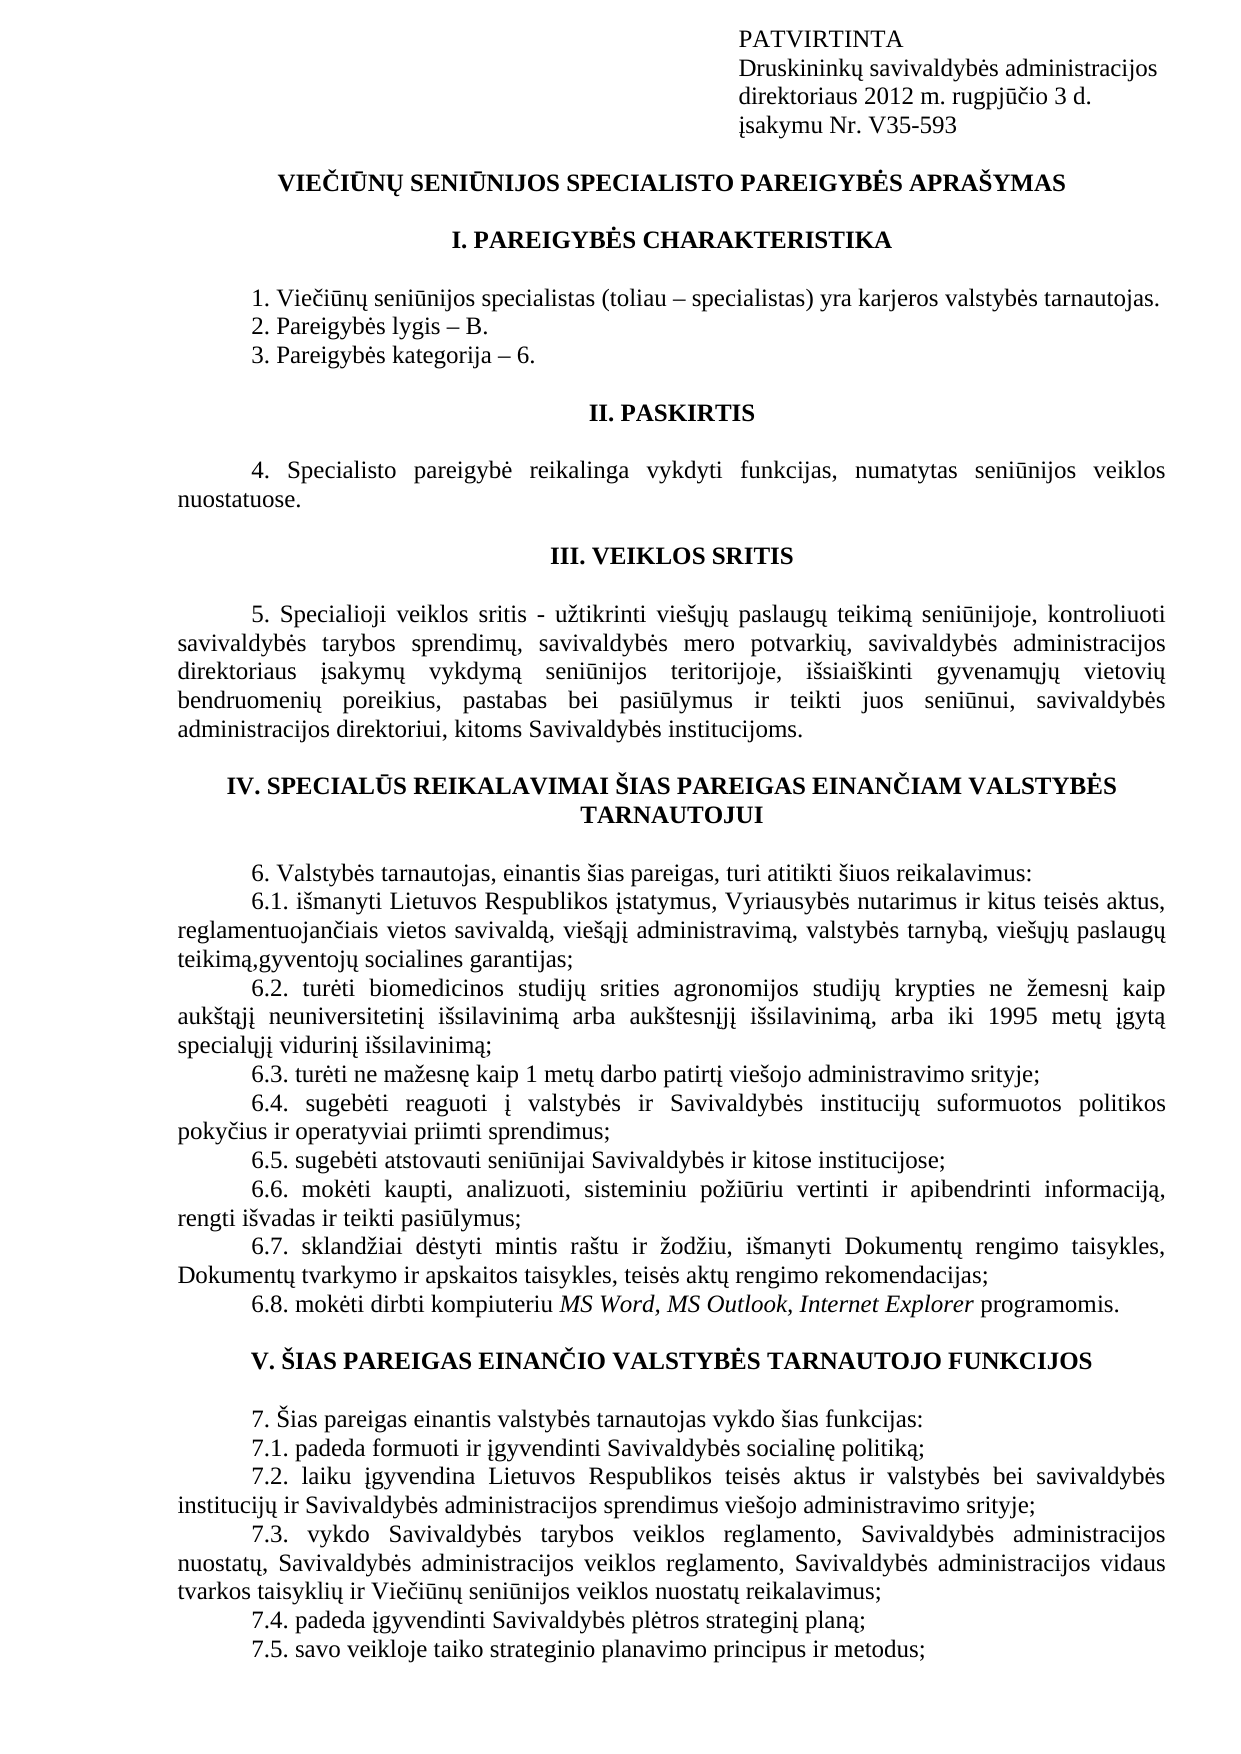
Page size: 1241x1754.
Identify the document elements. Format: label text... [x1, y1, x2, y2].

text 6.1. išmanyti Lietuvos Respublikos įstatymus, Vyriausybės nutarimus ir kitus teisės aktus, reglamentuojančiais vietos savivaldą, viešąjį administravimą, valstybės tarnybą, viešųjų paslaugų teikimą,gyventojų socialines garantijas; [177, 886, 1167, 973]
text 7. Šias pareigas einantis valstybės tarnautojas vykdo šias funkcijas: [177, 1404, 1167, 1433]
text 7.2. laiku įgyvendina Lietuvos Respublikos teisės aktus ir valstybės bei savivaldybės institucijų ir Savivaldybės administracijos sprendimus viešojo administravimo srityje; [177, 1461, 1167, 1519]
text 6.7. sklandžiai dėstyti mintis raštu ir žodžiu, išmanyti Dokumentų rengimo taisykles, Dokumentų tvarkymo ir apskaitos taisykles, teisės aktų rengimo rekomendacijas; [177, 1231, 1167, 1289]
text 7.4. padeda įgyvendinti Savivaldybės plėtros strateginį planą; [177, 1605, 1167, 1634]
text 3. Pareigybės kategorija – 6. [177, 340, 1167, 369]
text 7.5. savo veikloje taiko strateginio planavimo principus ir metodus; [177, 1634, 1167, 1663]
text V. ŠIAS PAREIGAS EINANČIO VALSTYBĖS TARNAUTOJO FUNKCIJOS [177, 1346, 1167, 1375]
text direktoriaus 2012 m. rugpjūčio 3 d. [177, 81, 1167, 110]
text 7.1. padeda formuoti ir įgyvendinti Savivaldybės socialinę politiką; [177, 1433, 1167, 1461]
text 6.2. turėti biomedicinos studijų srities agronomijos studijų krypties ne žemesnį kaip aukštąjį neuniversitetinį išsilavinimą arba aukštesnįjį išsilavinimą, arba iki 1995 metų įgytą specialųjį vidurinį išsilavinimą; [177, 973, 1167, 1059]
text PATVIRTINTA [177, 24, 1167, 53]
text įsakymu Nr. V35-593 [177, 110, 1167, 139]
text IV. SPECIALŪS REIKALAVIMAI ŠIAS PAREIGAS EINANČIAM VALSTYBĖS TARNAUTOJUI [177, 771, 1167, 829]
text 6.5. sugebėti atstovauti seniūnijai Savivaldybės ir kitose institucijose; [177, 1145, 1167, 1174]
text 7.3. vykdo Savivaldybės tarybos veiklos reglamento, Savivaldybės administracijos nuostatų, Savivaldybės administracijos veiklos reglamento, Savivaldybės administracijos vidaus tvarkos taisyklių ir Viečiūnų seniūnijos veiklos nuostatų reikalavimus; [177, 1519, 1167, 1605]
text 6.8. mokėti dirbti kompiuteriu MS Word, MS Outlook, Internet Explorer programomis. [177, 1289, 1167, 1318]
text II. PASKIRTIS [177, 398, 1167, 426]
text I. PAREIGYBĖS CHARAKTERISTIKA [177, 225, 1167, 254]
text 1. Viečiūnų seniūnijos specialistas (toliau – specialistas) yra karjeros valstybės tarnautojas. [177, 283, 1167, 311]
text III. VEIKLOS SRITIS [177, 541, 1167, 570]
text VIEČIŪNŲ SENIŪNIJOS SPECIALISTO PAREIGYBĖS APRAŠYMAS [177, 168, 1167, 196]
text 5. Specialioji veiklos sritis - užtikrinti viešųjų paslaugų teikimą seniūnijoje, kontroliuoti savivaldybės tarybos sprendimų, savivaldybės mero potvarkių, savivaldybės administracijos direktoriaus įsakymų vykdymą seniūnijos teritorijoje, išsiaiškinti gyvenamųjų vietovių bendruomenių poreikius, pastabas bei pasiūlymus ir teikti juos seniūnui, savivaldybės administracijos direktoriui, kitoms Savivaldybės institucijoms. [177, 599, 1167, 743]
text Druskininkų savivaldybės administracijos [177, 53, 1167, 81]
text 6.3. turėti ne mažesnę kaip 1 metų darbo patirtį viešojo administravimo srityje; [177, 1059, 1167, 1088]
text 2. Pareigybės lygis – B. [177, 311, 1167, 340]
text 6.6. mokėti kaupti, analizuoti, sisteminiu požiūriu vertinti ir apibendrinti informaciją, rengti išvadas ir teikti pasiūlymus; [177, 1174, 1167, 1231]
text 6. Valstybės tarnautojas, einantis šias pareigas, turi atitikti šiuos reikalavimus: [177, 858, 1167, 886]
text 4. Specialisto pareigybė reikalinga vykdyti funkcijas, numatytas seniūnijos veiklos nuostatuose. [177, 455, 1167, 513]
text 6.4. sugebėti reaguoti į valstybės ir Savivaldybės institucijų suformuotos politikos pokyčius ir operatyviai priimti sprendimus; [177, 1088, 1167, 1145]
